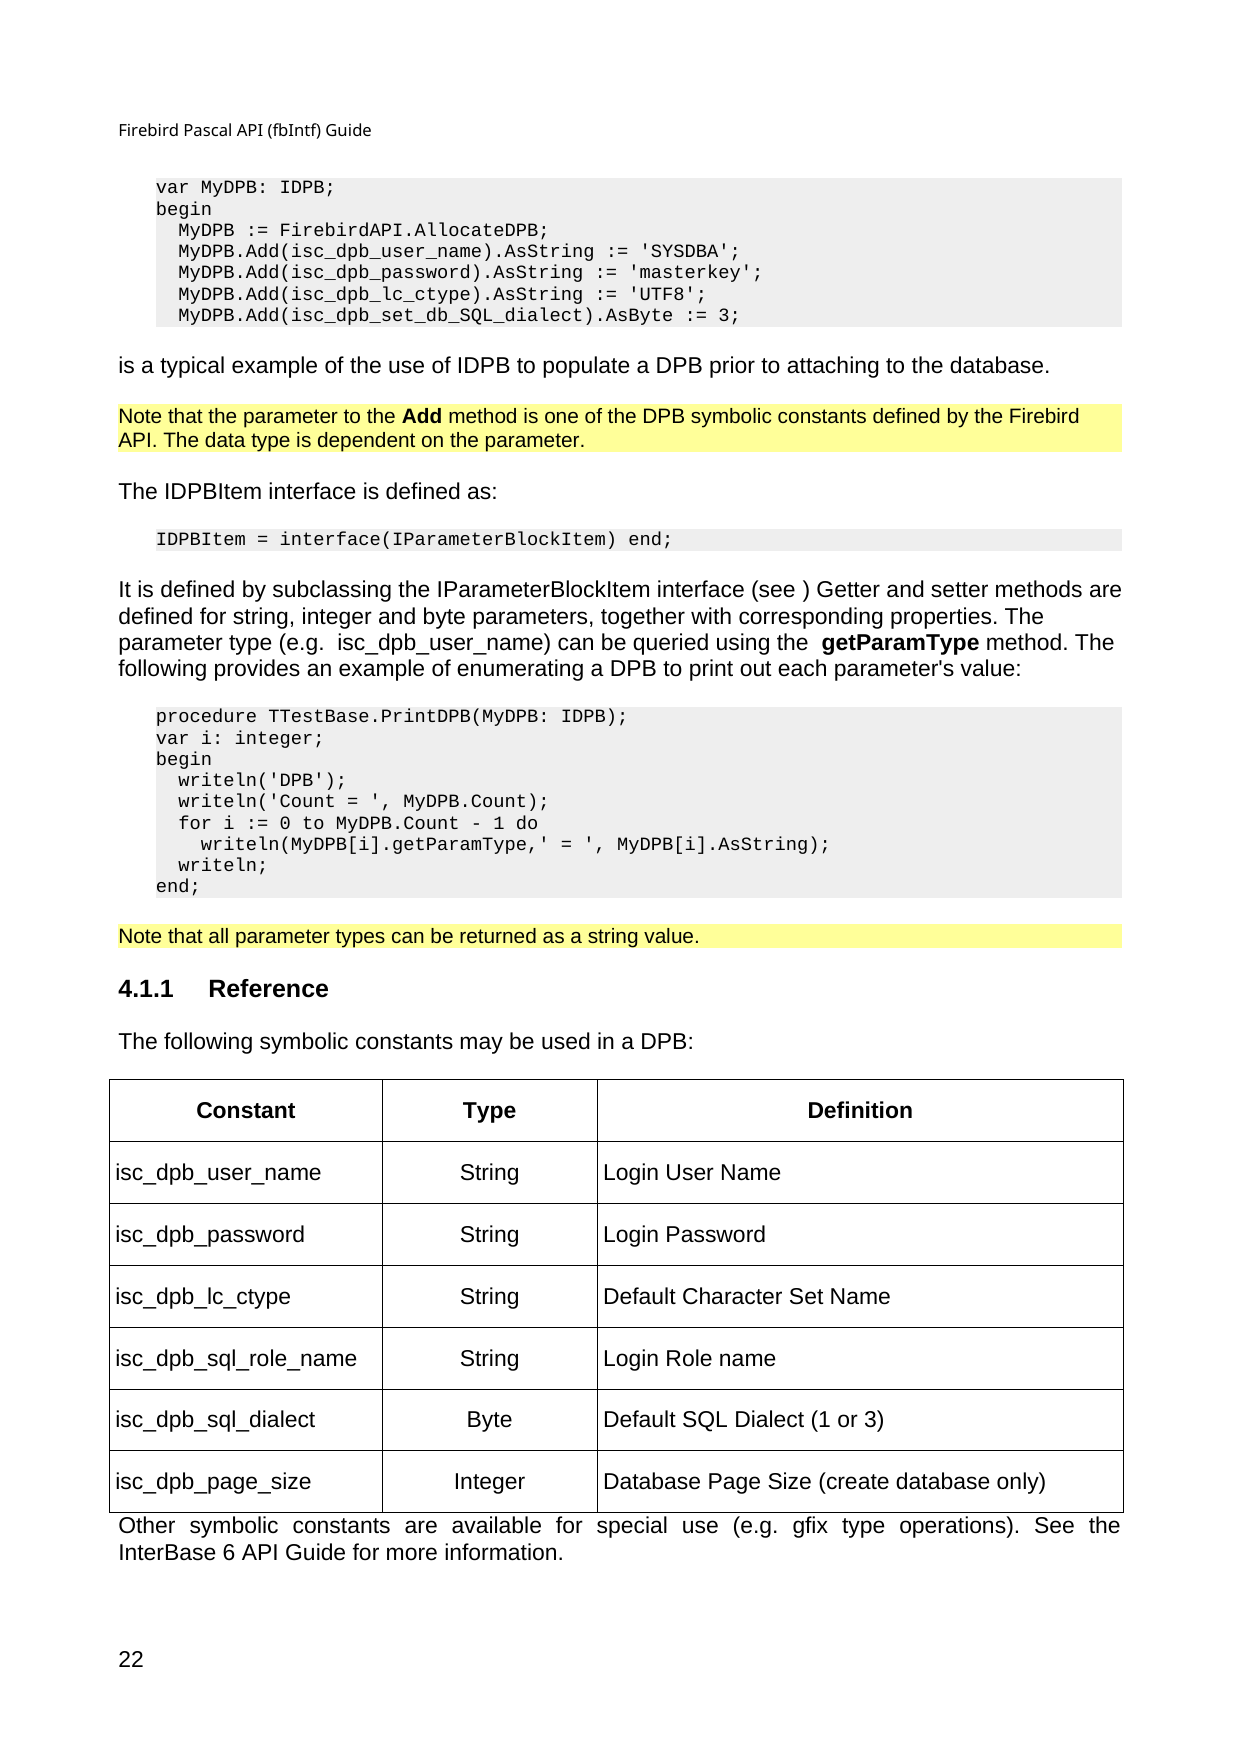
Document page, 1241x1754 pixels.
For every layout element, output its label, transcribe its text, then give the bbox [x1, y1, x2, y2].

table_cell String [383, 1328, 597, 1388]
table_cell Login Role name [598, 1328, 1123, 1388]
text var MyDPB: IDPB; [156, 178, 1122, 199]
table_cell Default Character Set Name [598, 1266, 1123, 1327]
text for i := 0 to MyDPB.Count - 1 do [156, 813, 1122, 835]
text MyDPB.Add(isc_dpb_password).AsString := 'masterkey'; [156, 263, 1122, 284]
table_cell isc_dpb_user_name [110, 1142, 382, 1203]
table_cell String [383, 1266, 597, 1327]
text MyDPB.Add(isc_dpb_lc_ctype).AsString := 'UTF8'; [156, 284, 1122, 306]
text is a typical example of the use of IDPB to populate a DPB prior to attaching to the database. [118, 352, 1122, 379]
table_cell Login Password [598, 1204, 1123, 1265]
table_cell String [383, 1142, 597, 1203]
text Other symbolic constants are available for special use (e.g. gfix type operations). See the InterBase 6 API Guide for more information. [118, 1513, 1122, 1565]
table_cell Integer [383, 1451, 597, 1512]
table_cell Default SQL Dialect (1 or 3) [598, 1390, 1123, 1450]
text MyDPB := FirebirdAPI.AllocateDPB; [156, 221, 1122, 242]
text begin [156, 199, 1122, 221]
table_cell Database Page Size (create database only) [598, 1451, 1123, 1512]
table_cell Login User Name [598, 1142, 1123, 1203]
text end; [156, 877, 1122, 898]
table_cell isc_dpb_sql_dialect [110, 1390, 382, 1450]
table_cell isc_dpb_lc_ctype [110, 1266, 382, 1327]
text MyDPB.Add(isc_dpb_user_name).AsString := 'SYSDBA'; [156, 242, 1122, 263]
table_cell isc_dpb_page_size [110, 1451, 382, 1512]
text var i: integer; [156, 728, 1122, 750]
text Note that all parameter types can be returned as a string value. [118, 924, 1122, 948]
text writeln('Count = ', MyDPB.Count); [156, 792, 1122, 813]
text procedure TTestBase.PrintDPB(MyDPB: IDPB); [156, 707, 1122, 728]
table_header Definition [598, 1080, 1123, 1141]
text MyDPB.Add(isc_dpb_set_db_SQL_dialect).AsByte := 3; [156, 306, 1122, 327]
text The following symbolic constants may be used in a DPB: [118, 1028, 1122, 1054]
text writeln; [156, 856, 1122, 877]
table_cell String [383, 1204, 597, 1265]
text It is defined by subclassing the IParameterBlockItem interface (see ) Getter and setter methods are defined for string, integer and byte parameters, together with corresponding properties. The parameter type (e.g. isc_dpb_user_name) can be queried using the getParamType method. The following provides an example of enumerating a DPB to print out each parameter's value: [118, 576, 1122, 682]
table_cell isc_dpb_password [110, 1204, 382, 1265]
text writeln('DPB'); [156, 771, 1122, 792]
table_cell Byte [383, 1390, 597, 1450]
table_cell isc_dpb_sql_role_name [110, 1328, 382, 1388]
text Note that the parameter to the Add method is one of the DPB symbolic constants defined by the Firebird API. The data type is dependent on the parameter. [118, 404, 1122, 452]
subtitle Reference [118, 973, 1122, 1002]
text IDPBItem = interface(IParameterBlockItem) end; [156, 529, 1122, 551]
text begin [156, 750, 1122, 771]
table_header Constant [110, 1080, 382, 1141]
text writeln(MyDPB[i].getParamType,' = ', MyDPB[i].AsString); [156, 835, 1122, 856]
table_header Type [383, 1080, 597, 1141]
text The IDPBItem interface is defined as: [118, 478, 1122, 504]
